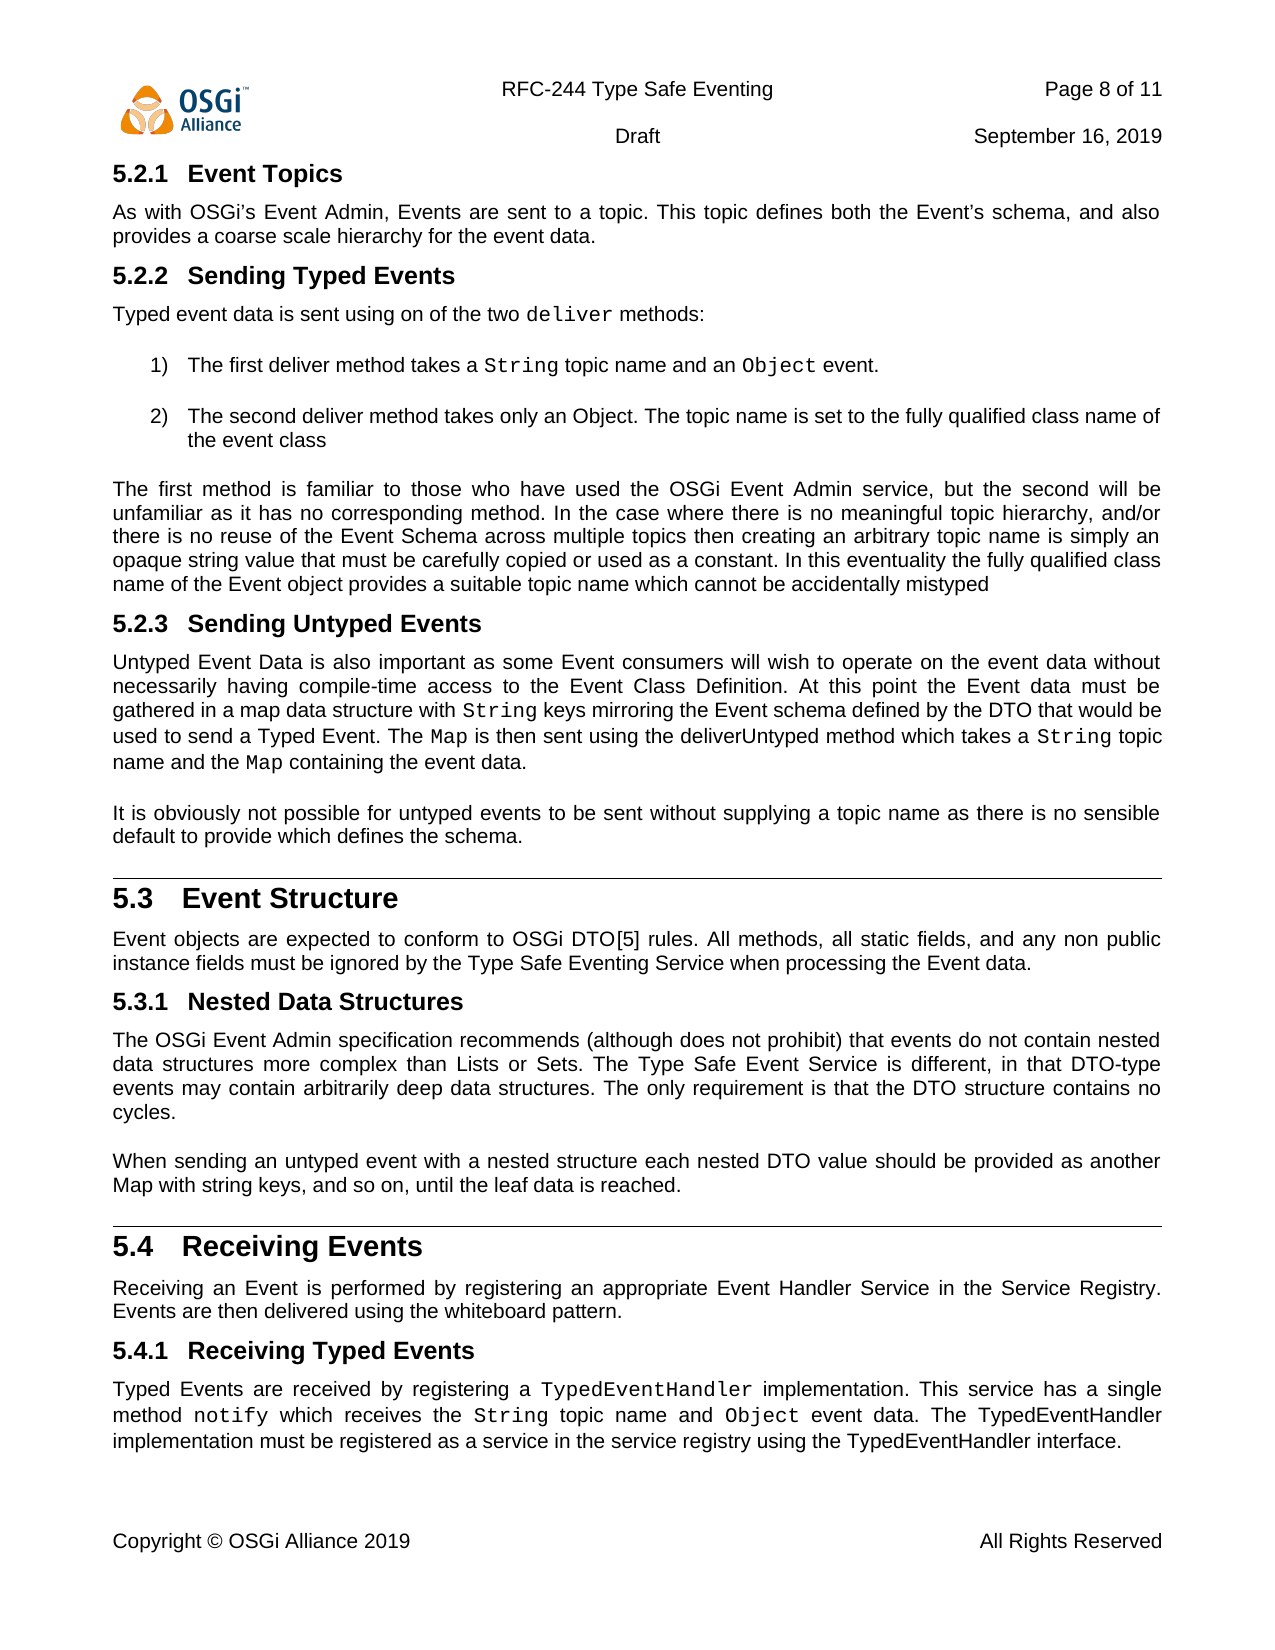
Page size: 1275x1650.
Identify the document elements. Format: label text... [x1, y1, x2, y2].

subtitle Event Structure [112, 879, 1162, 914]
text Typed event data is sent using on of the two deliver methods: [112, 302, 1162, 328]
subtitle Sending Untyped Events [112, 609, 1162, 637]
text Event objects are expected to conform to OSGi DTO[5]. rules. All methods, all static fields, and any non public instance fields must be ignored by the Type Safe Eventing Service when processing the Event data. [112, 927, 1162, 974]
subtitle Receiving Events [112, 1227, 1162, 1263]
subtitle Sending Typed Events [112, 261, 1162, 289]
text The first method is familiar to those who have used the OSGi Event Admin service, but the second will be unfamiliar as it has no corresponding method. In the case where there is no meaningful topic hierarchy, and/or there is no reuse of the Event Schema across multiple topics then creating an arbitrary topic name is simply an opaque string value that must be carefully copied or used as a constant. In this eventuality the fully qualified class name of the Event object provides a suitable topic name which cannot be accidentally mistyped [112, 476, 1162, 596]
text Receiving an Event is performed by registering an appropriate Event Handler Service in the Service Registry. Events are then delivered using the whiteboard pattern. [112, 1275, 1162, 1323]
text As with OSGi’s Event Admin, Events are sent to a topic. This topic defines both the Event’s schema, and also provides a coarse scale hierarchy for the event data. [112, 200, 1162, 248]
list The first deliver method takes a String topic name and an Object event. [150, 353, 1162, 378]
list The second deliver method takes only an Object. The topic name is set to the fully qualified class name of the event class [150, 403, 1162, 451]
subtitle Event Topics [112, 159, 1162, 188]
text Typed Events are received by registering a TypedEventHandler implementation. This service has a single method notify which receives the String topic name and Object event data. The TypedEventHandler implementation must be registered as a service in the service registry using the TypedEventHandler interface. [112, 1377, 1162, 1453]
picture [113, 78, 257, 142]
text Untyped Event Data is also important as some Event consumers will wish to operate on the event data without necessarily having compile-time access to the Event Class Definition. At this point the Event data must be gathered in a map data structure with String keys mirroring the Event schema defined by the DTO that would be used to send a Typed Event. The Map is then sent using the deliverUntyped method which takes a String topic name and the Map containing the event data. [112, 650, 1162, 775]
subtitle Nested Data Structures [112, 987, 1162, 1016]
text When sending an untyped event with a nested structure each nested DTO value should be provided as another Map with string keys, and so on, until the leaf data is reached. [112, 1149, 1162, 1197]
subtitle Receiving Typed Events [112, 1336, 1162, 1364]
text The OSGi Event Admin specification recommends (although does not prohibit) that events do not contain nested data structures more complex than Lists or Sets. The Type Safe Event Service is different, in that DTO-type events may contain arbitrarily deep data structures. The only requirement is that the DTO structure contains no cycles. [112, 1028, 1162, 1124]
text It is obviously not possible for untyped events to be sent without supplying a topic name as there is no sensible default to provide which defines the schema. [112, 800, 1162, 848]
